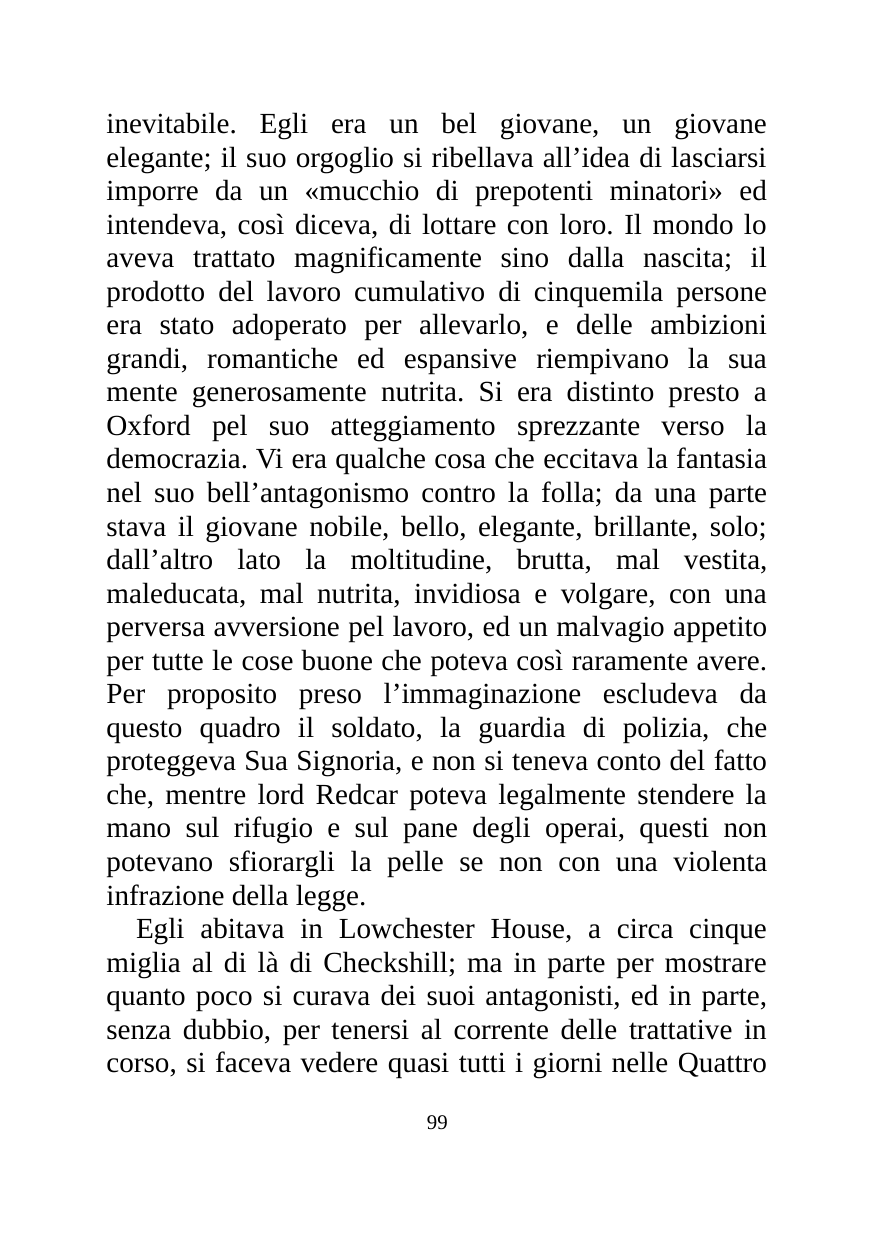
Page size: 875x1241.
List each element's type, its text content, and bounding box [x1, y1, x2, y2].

text Egli abitava in Lowchester House, a circa cinque miglia al di là di Checkshill; ma in parte per mostrare quanto poco si curava dei suoi antagonisti, ed in parte, senza dubbio, per tenersi al corrente delle trattative in corso, si faceva vedere quasi tutti i giorni nelle Quattro [106, 911, 768, 1079]
text inevitabile. Egli era un bel giovane, un giovane elegante; il suo orgoglio si ribellava all’idea di lasciarsi imporre da un «mucchio di prepotenti minatori» ed intendeva, così diceva, di lottare con loro. Il mondo lo aveva trattato magnificamente sino dalla nascita; il prodotto del lavoro cumulativo di cinquemila persone era stato adoperato per allevarlo, e delle ambizioni grandi, romantiche ed espansive riempivano la sua mente generosamente nutrita. Si era distinto presto a Oxford pel suo atteggiamento sprezzante verso la democrazia. Vi era qualche cosa che eccitava la fantasia nel suo bell’antagonismo contro la folla; da una parte stava il giovane nobile, bello, elegante, brillante, solo; dall’altro lato la moltitudine, brutta, mal vestita, maleducata, mal nutrita, invidiosa e volgare, con una perversa avversione pel lavoro, ed un malvagio appetito per tutte le cose buone che poteva così raramente avere. Per proposito preso l’immaginazione escludeva da questo quadro il soldato, la guardia di polizia, che proteggeva Sua Signoria, e non si teneva conto del fatto che, mentre lord Redcar poteva legalmente stendere la mano sul rifugio e sul pane degli operai, questi non potevano sfiorargli la pelle se non con una violenta infrazione della legge. [106, 106, 768, 911]
